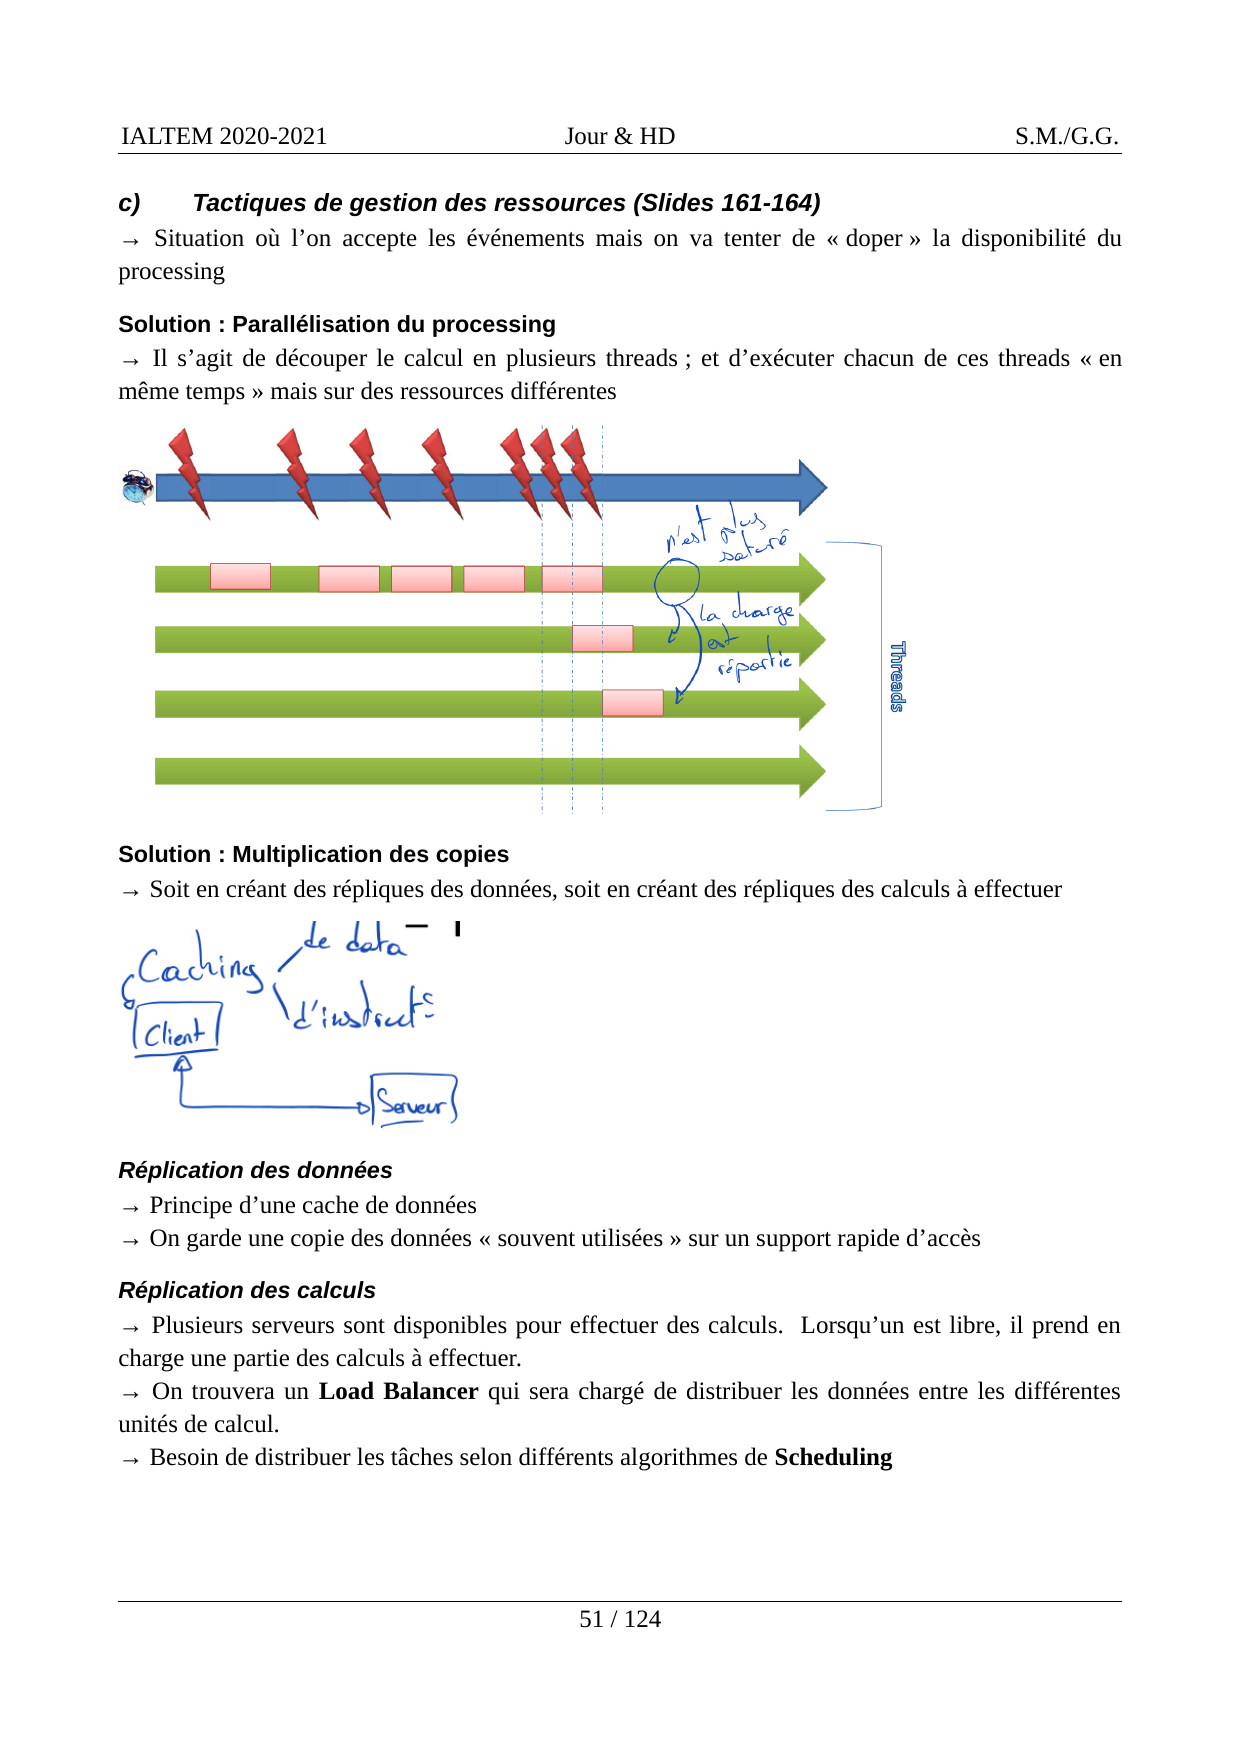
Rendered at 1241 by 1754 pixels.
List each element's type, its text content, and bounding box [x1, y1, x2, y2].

text → Soit en créant des répliques des données, soit en créant des répliques des calculs à effectuer [118, 874, 1122, 902]
subtitle Solution : Multiplication des copies [118, 841, 1122, 867]
text → Situation où l’on accepte les événements mais on va tenter de « doper » la disponibilité du processing [118, 223, 1122, 285]
text → Principe d’une cache de données [118, 1190, 1122, 1218]
subtitle Réplication des données [118, 1157, 1122, 1183]
text → Il s’agit de découper le calcul en plusieurs threads ; et d’exécuter chacun de ces threads « en même temps » mais sur des ressources différentes [118, 343, 1122, 405]
text → On garde une copie des données « souvent utilisées » sur un support rapide d’accès [118, 1223, 1122, 1251]
picture [118, 921, 460, 1132]
text → On trouvera un Load Balancer qui sera chargé de distribuer les données entre les différentes unités de calcul. [118, 1376, 1122, 1438]
picture [118, 423, 907, 816]
subtitle Tactiques de gestion des ressources (Slides 161-164) [118, 188, 1122, 217]
subtitle Solution : Parallélisation du processing [118, 310, 1122, 337]
subtitle Réplication des calculs [118, 1277, 1122, 1304]
text → Plusieurs serveurs sont disponibles pour effectuer des calculs. Lorsqu’un est libre, il prend en charge une partie des calculs à effectuer. [118, 1310, 1122, 1372]
text → Besoin de distribuer les tâches selon différents algorithmes de Scheduling [118, 1442, 1122, 1471]
